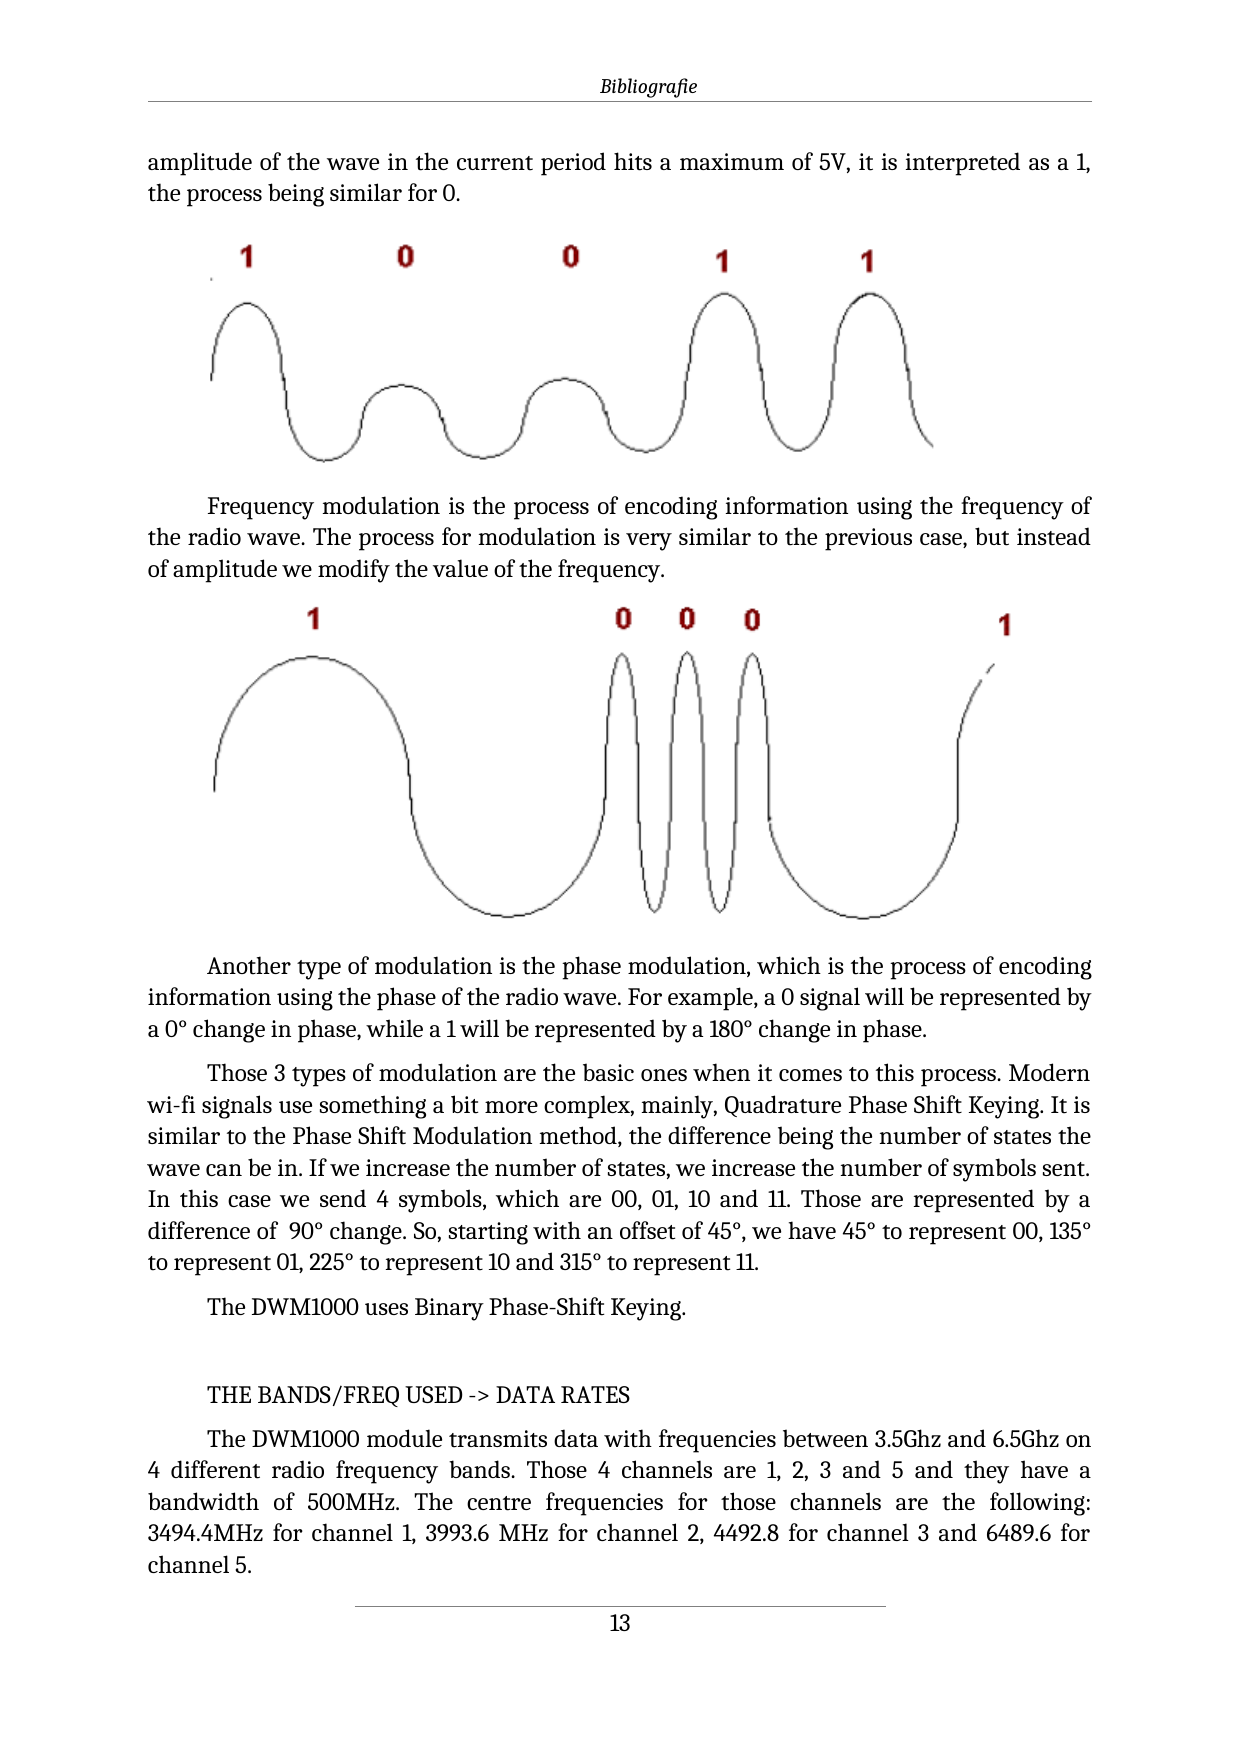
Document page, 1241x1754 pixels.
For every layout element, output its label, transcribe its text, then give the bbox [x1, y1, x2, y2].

text The DWM1000 module transmits data with frequencies between 3.5Ghz and 6.5Ghz on 4 different radio frequency bands. Those 4 channels are 1, 2, 3 and 5 and they have a bandwidth of 500MHz. The centre frequencies for those channels are the following: 3494.4MHz for channel 1, 3993.6 MHz for channel 2, 4492.8 for channel 3 and 6489.6 for channel 5. [148, 1424, 1092, 1579]
text Another type of modulation is the phase modulation, which is the process of encoding information using the phase of the radio wave. For example, a 0 signal will be represented by a 0° change in phase, while a 1 will be represented by a 180° change in phase. [148, 952, 1092, 1044]
text The DWM1000 uses Binary Phase-Shift Keying. [148, 1292, 1092, 1321]
text THE BANDS/FREQ USED -> DATA RATES [148, 1381, 1092, 1409]
text Those 3 types of modulation are the basic ones when it comes to this process. Modern wi-fi signals use something a bit more complex, mainly, Quadrature Phase Shift Keying. It is similar to the Phase Shift Modulation method, the difference being the number of states the wave can be in. If we increase the number of states, we increase the number of symbols sent. In this case we send 4 symbols, which are 00, 01, 10 and 11. Those are represented by a difference of 90° change. So, starting with an offset of 45°, we have 45° to represent 00, 135° to represent 01, 225° to represent 10 and 315° to represent 11. [148, 1059, 1092, 1277]
text amplitude of the wave in the current period hits a maximum of 5V, it is interpreted as a 1, the process being similar for 0. [148, 148, 1092, 208]
text Frequency modulation is the process of encoding information using the frequency of the radio wave. The process for modulation is very similar to the previous case, but instead of amplitude we modify the value of the frequency. [148, 492, 1092, 584]
